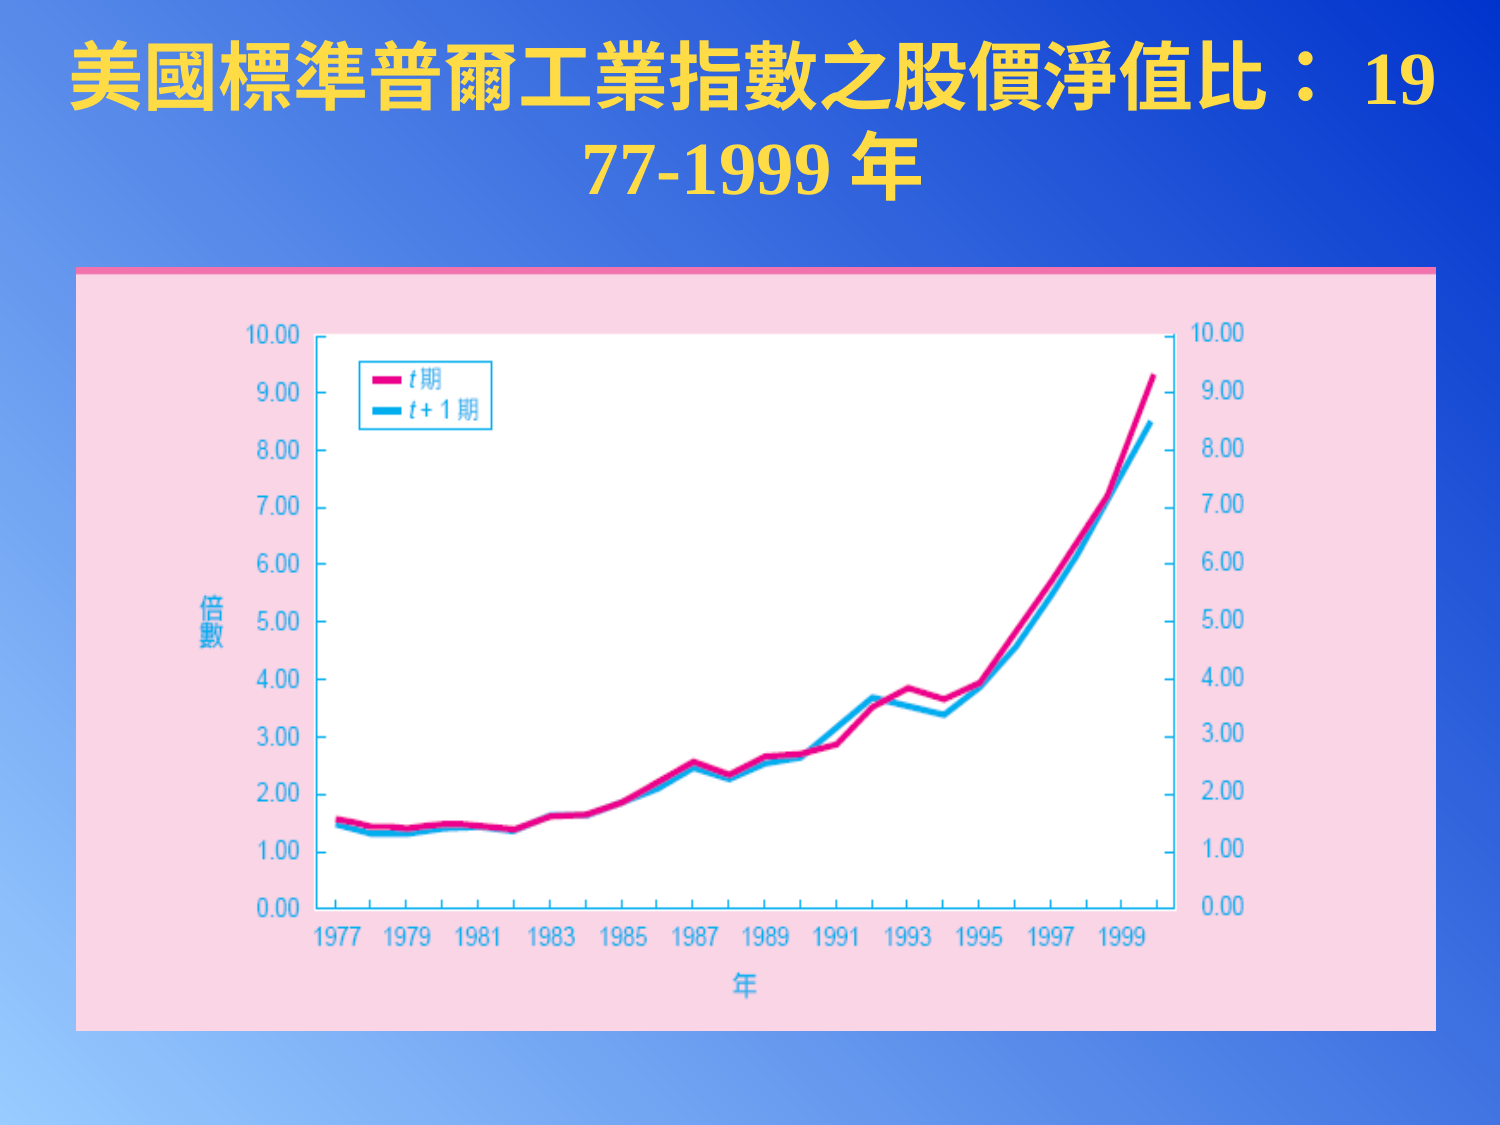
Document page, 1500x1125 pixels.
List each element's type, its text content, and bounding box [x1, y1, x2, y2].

text_box 美國標準普爾工業指數之股價淨值比：1977-1999年 [53, 31, 1453, 209]
picture [76, 267, 1436, 1031]
